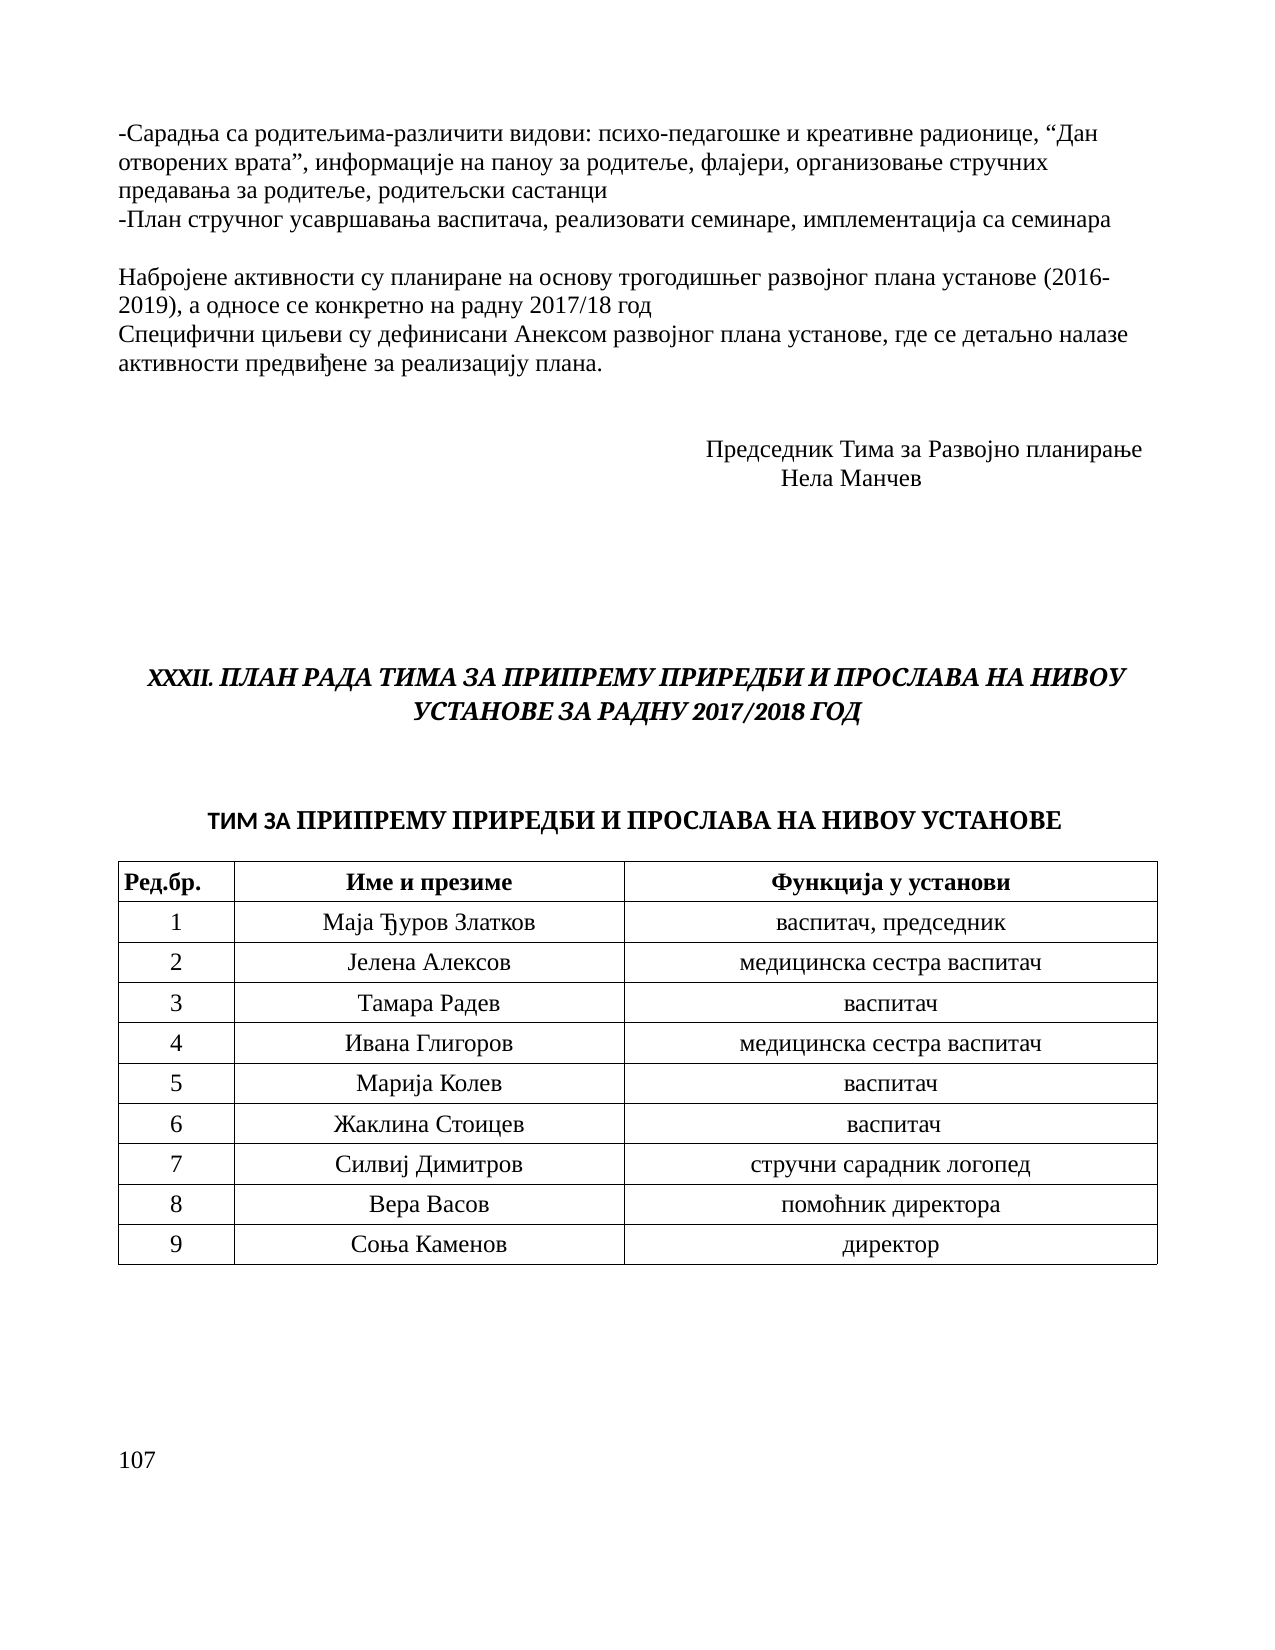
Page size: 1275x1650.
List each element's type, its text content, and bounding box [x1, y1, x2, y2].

table_cell директор [625, 1225, 1157, 1264]
table_cell 7 [119, 1144, 234, 1183]
table_cell 2 [119, 943, 234, 982]
table_cell Маја Ђуров Златков [235, 902, 624, 942]
table_cell Тамара Радев [235, 983, 624, 1022]
text ТИМ ЗА ПРИПРЕМУ ПРИРЕДБИ И ПРОСЛАВА НА НИВОУ УСТАНОВЕ [118, 805, 1157, 836]
table_cell 4 [119, 1023, 234, 1062]
text XXXII. ПЛАН РАДА ТИМА ЗА ПРИПРЕМУ ПРИРЕДБИ И ПРОСЛАВА НА НИВОУ УСТАНОВЕ ЗА РАДНУ 2017/2018 ГОД [118, 664, 1157, 726]
table_cell васпитач [625, 1064, 1157, 1103]
text Набројене активности су планиране на основу трогодишњег развојног плана установе (2016-2019), а односе се конкретно на радну 2017/18 год [118, 262, 1157, 319]
table_cell помоћник директора [625, 1185, 1157, 1224]
text -Сарадња са родитељима-различити видови: психо-педагошке и креативне радионице, “Дан отворених врата”, информације на паноу за родитеље, флајери, организовање стручних предавања за родитеље, родитељски састанци [118, 118, 1157, 204]
table_cell стручни сарадник логопед [625, 1144, 1157, 1183]
table_cell Ивана Глигоров [235, 1023, 624, 1062]
table_cell васпитач [625, 1104, 1157, 1143]
table_header Ред.бр. [119, 862, 234, 901]
text Нела Манчев [118, 463, 1157, 492]
table_cell Марија Колев [235, 1064, 624, 1103]
table_header Функција у установи [625, 862, 1157, 901]
table_cell васпитач, председник [625, 902, 1157, 942]
table_cell Јелена Алексов [235, 943, 624, 982]
table_cell васпитач [625, 983, 1157, 1022]
table_cell Соња Каменов [235, 1225, 624, 1264]
table_cell 3 [119, 983, 234, 1022]
table_cell 9 [119, 1225, 234, 1264]
table_cell 8 [119, 1185, 234, 1224]
table_cell 1 [119, 902, 234, 942]
table_cell Вера Васов [235, 1185, 624, 1224]
table_cell Силвиј Димитров [235, 1144, 624, 1183]
text -План стручног усавршавања васпитача, реализовати семинаре, имплементација са семинара [118, 204, 1157, 262]
table_cell Жаклина Стоицев [235, 1104, 624, 1143]
text Председник Тима за Развојно планирање [118, 434, 1157, 463]
table_cell 5 [119, 1064, 234, 1103]
table_cell медицинска сестра васпитач [625, 943, 1157, 982]
text Специфични циљеви су дефинисани Анексом развојног плана установе, где се детаљно налазе активности предвиђене за реализацију плана. [118, 319, 1157, 377]
table_cell медицинска сестра васпитач [625, 1023, 1157, 1062]
table_header Име и презиме [235, 862, 624, 901]
table_cell 6 [119, 1104, 234, 1143]
